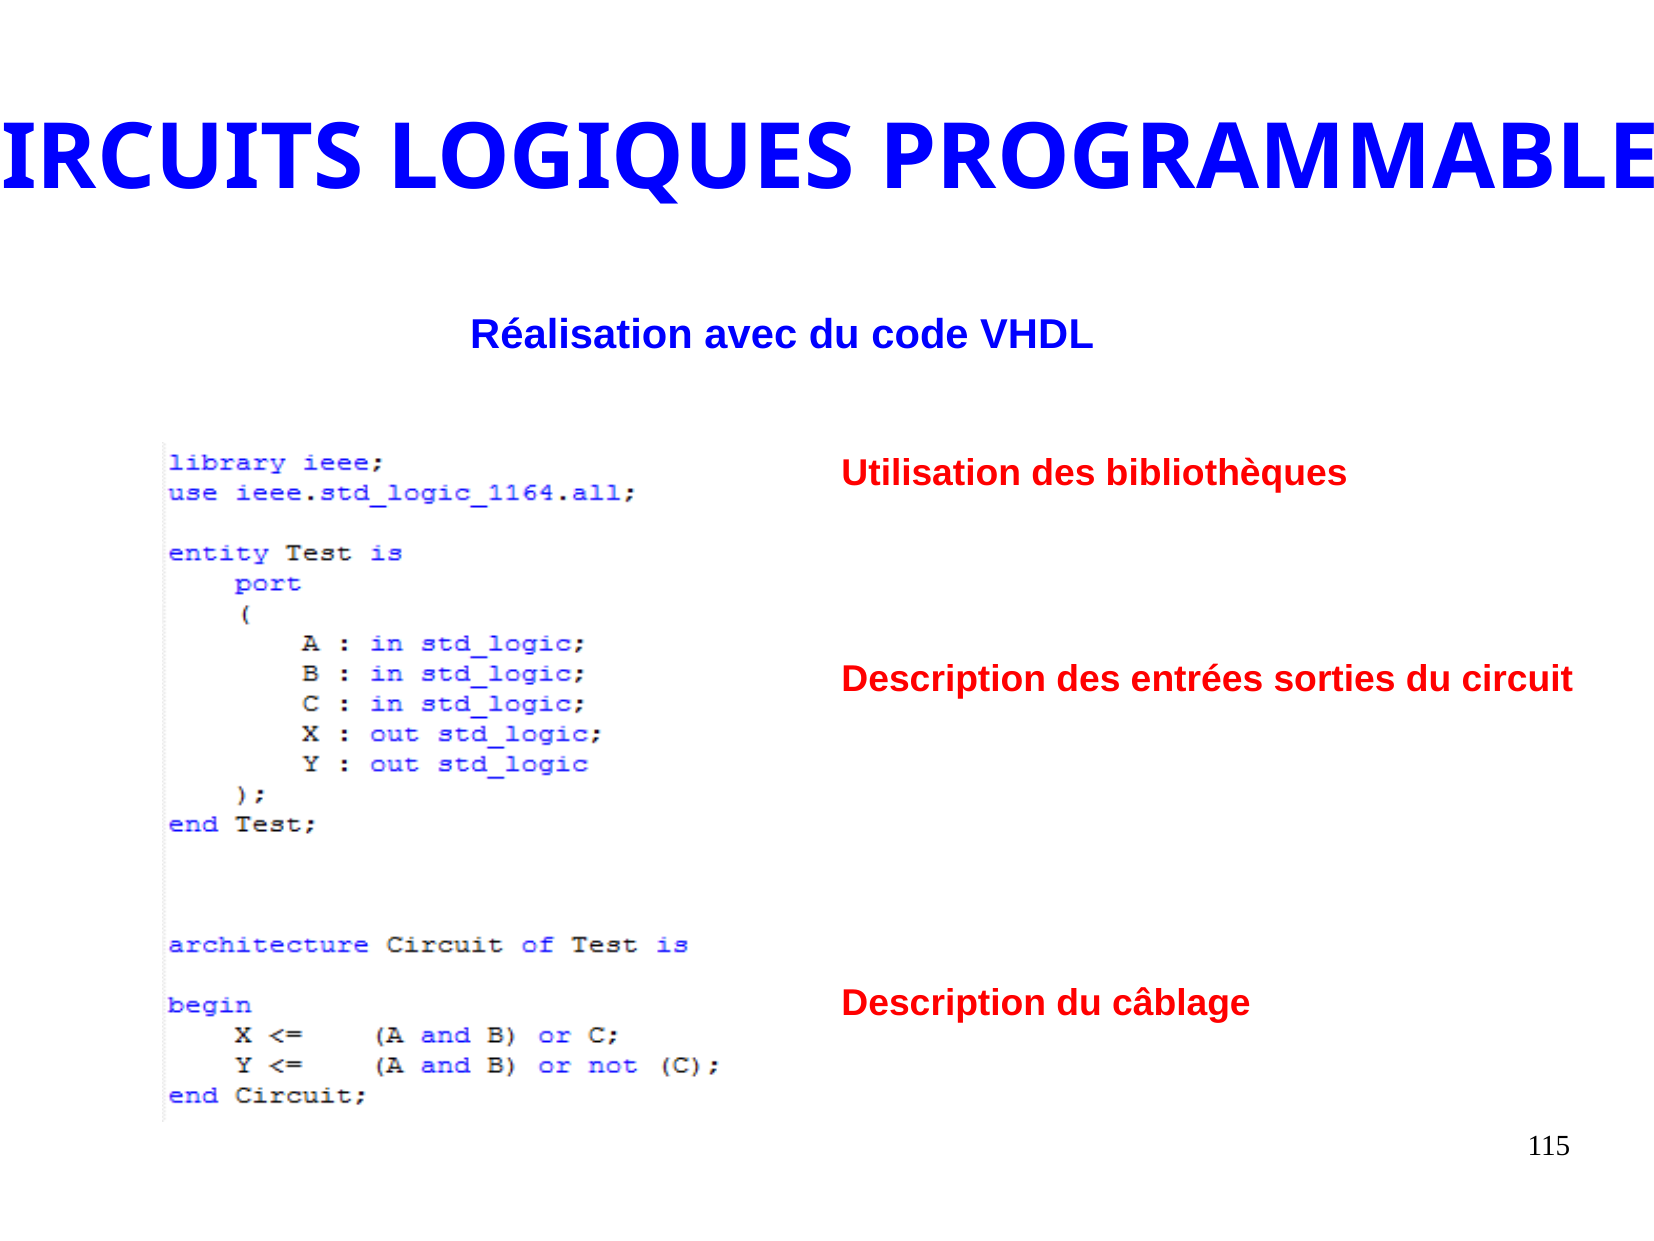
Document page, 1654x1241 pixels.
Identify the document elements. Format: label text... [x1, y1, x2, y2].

picture [162, 442, 738, 1122]
text_box Utilisation des bibliothèques [826, 443, 1625, 541]
text_box Description du câblage [826, 974, 1418, 1072]
title CIRCUITS LOGIQUES PROGRAMMABLES [0, 23, 1654, 282]
text_box Description des entrées sorties du circuit [826, 650, 1625, 791]
text_box Réalisation avec du code VHDL [117, 303, 1447, 366]
